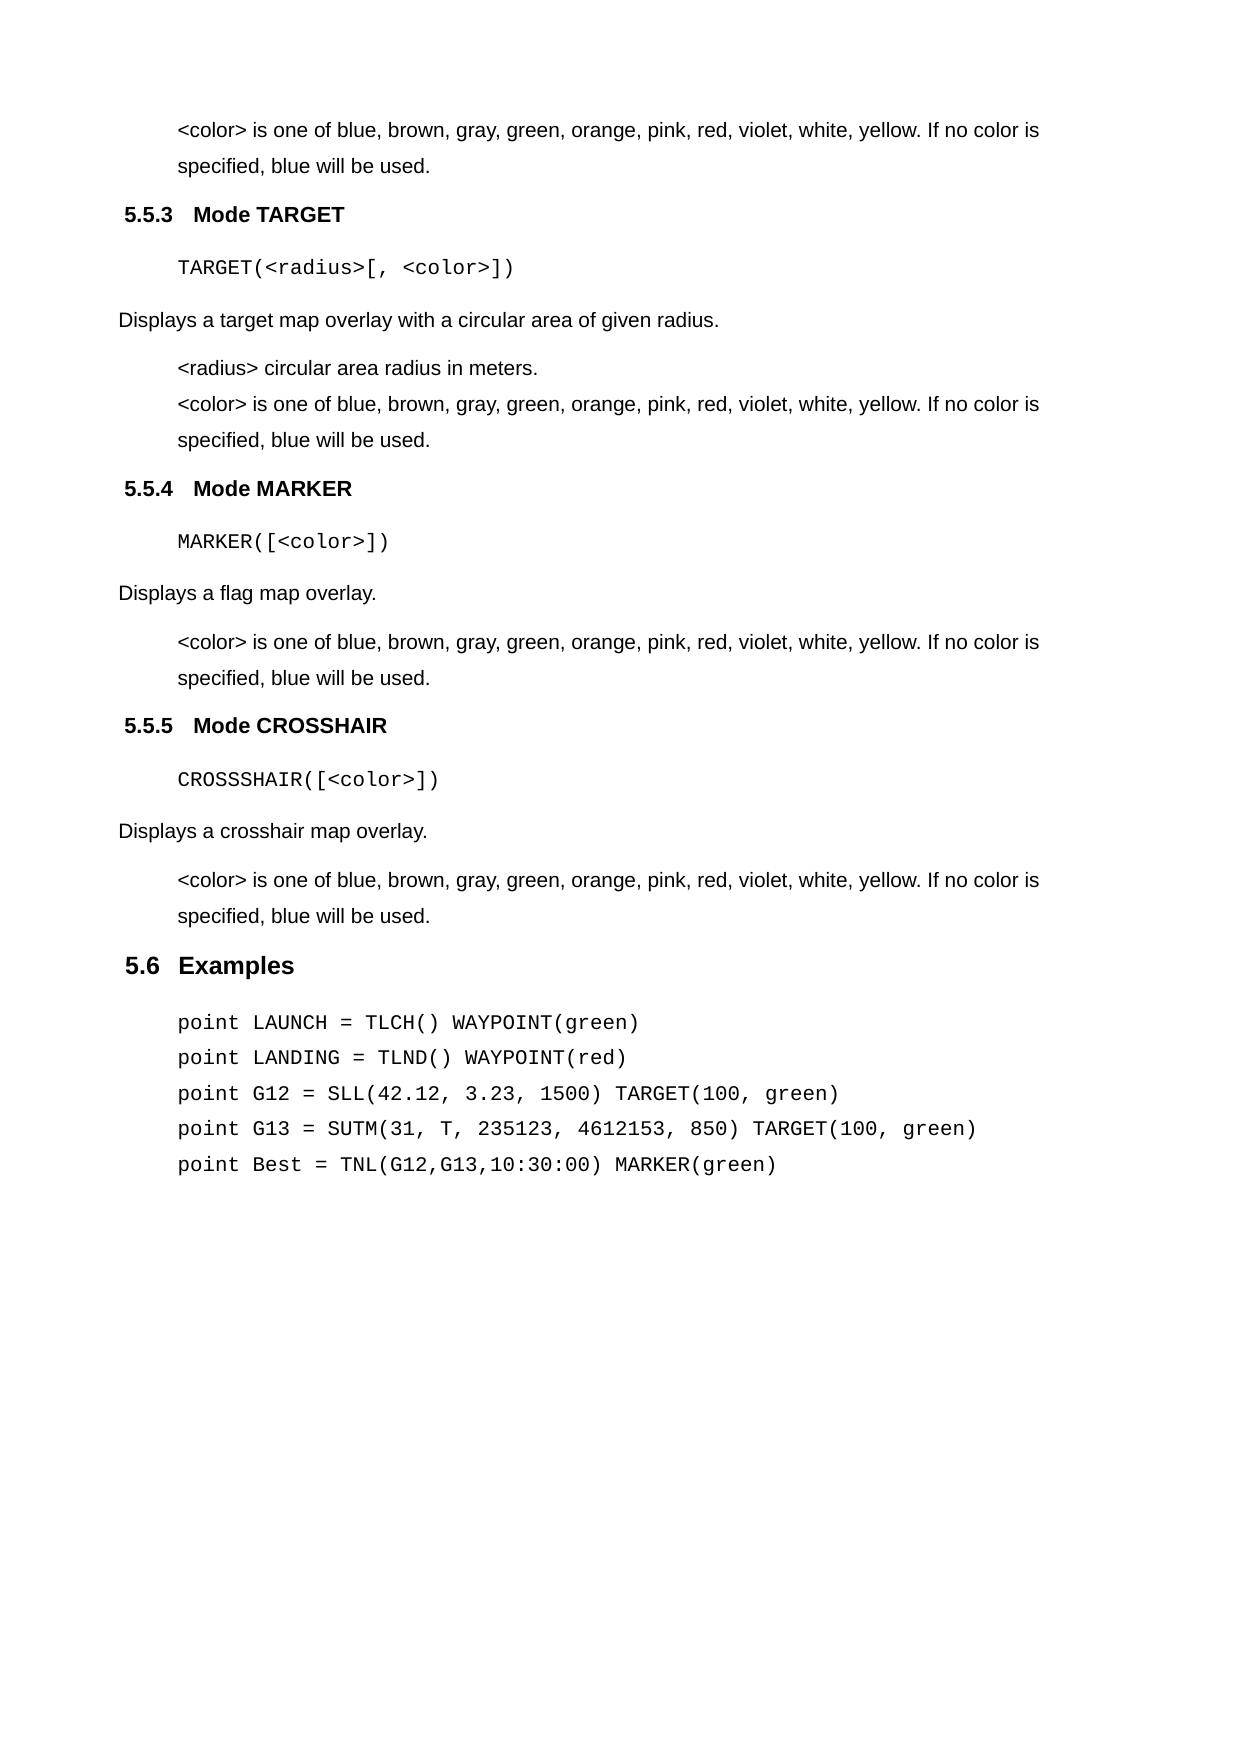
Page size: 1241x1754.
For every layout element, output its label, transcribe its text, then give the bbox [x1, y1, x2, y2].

list <color> is one of blue, brown, gray, green, orange, pink, red, violet, white, yellow. If no color is specified, blue will be used. [177, 867, 1122, 927]
text Displays a crosshair map overlay. [118, 819, 1122, 843]
text TARGET(<radius>[, <color>]) [177, 257, 1063, 281]
text MARKER([<color>]) [177, 531, 1063, 555]
subtitle Mode MARKER [118, 476, 1122, 501]
list <color> is one of blue, brown, gray, green, orange, pink, red, violet, white, yellow. If no color is specified, blue will be used. [177, 392, 1122, 452]
text point LAUNCH = TLCH() WAYPOINT(green) point LANDING = TLND() WAYPOINT(red) point G12 = SLL(42.12, 3.23, 1500) TARGET(100, green) point G13 = SUTM(31, T, 235123, 4612153, 850) TARGET(100, green) point Best = TNL(G12,G13,10:30:00) MARKER(green) [177, 1012, 1063, 1177]
subtitle Mode CROSSHAIR [118, 713, 1122, 738]
subtitle Mode TARGET [118, 202, 1122, 227]
text Displays a target map overlay with a circular area of given radius. [118, 307, 1122, 331]
list <radius> circular area radius in meters. [177, 356, 1122, 380]
subtitle Examples [118, 951, 1122, 980]
list <color> is one of blue, brown, gray, green, orange, pink, red, violet, white, yellow. If no color is specified, blue will be used. [177, 118, 1122, 178]
text Displays a flag map overlay. [118, 581, 1122, 605]
list <color> is one of blue, brown, gray, green, orange, pink, red, violet, white, yellow. If no color is specified, blue will be used. [177, 630, 1122, 689]
text CROSSSHAIR([<color>]) [177, 769, 1063, 792]
